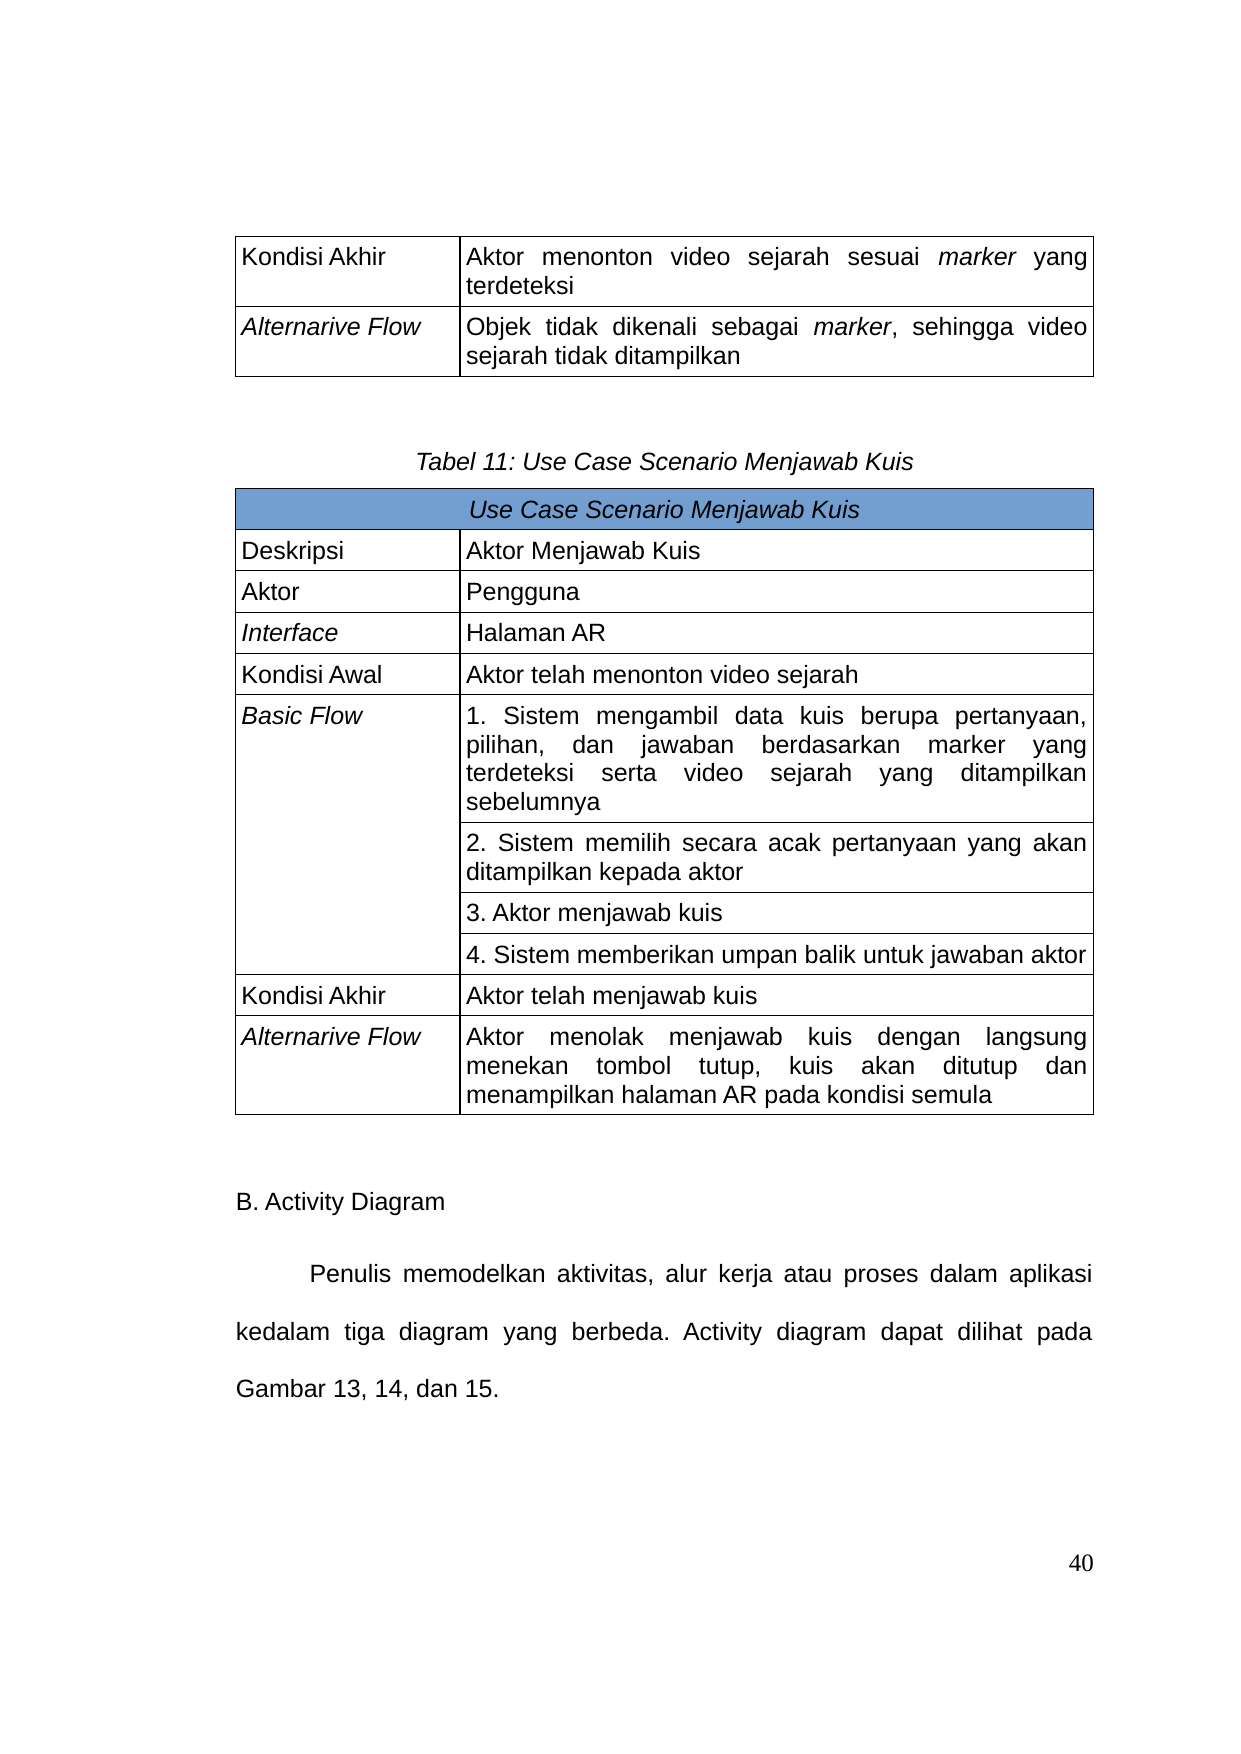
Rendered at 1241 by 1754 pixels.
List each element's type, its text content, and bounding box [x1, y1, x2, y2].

table_cell Aktor menonton video sejarah sesuai marker yang terdeteksi [461, 237, 1093, 306]
text Tabel 11: Use Case Scenario Menjawab Kuis [236, 447, 1093, 475]
table_cell Kondisi Akhir [236, 975, 459, 1015]
table_cell Aktor telah menonton video sejarah [461, 654, 1093, 694]
table_cell Pengguna [461, 571, 1093, 612]
table_cell Basic Flow [236, 695, 459, 974]
table_cell Interface [236, 613, 459, 653]
table_cell 1. Sistem mengambil data kuis berupa pertanyaan, pilihan, dan jawaban berdasarkan marker yang terdeteksi serta video sejarah yang ditampilkan sebelumnya [461, 695, 1093, 822]
table_cell 4. Sistem memberikan umpan balik untuk jawaban aktor [461, 934, 1093, 974]
table_cell Aktor [236, 571, 459, 612]
table_cell Halaman AR [461, 613, 1093, 653]
table_cell Alternarive Flow [236, 307, 459, 376]
table_cell Objek tidak dikenali sebagai marker, sehingga video sejarah tidak ditampilkan [461, 307, 1093, 376]
table_cell Aktor telah menjawab kuis [461, 975, 1093, 1015]
table_cell 2. Sistem memilih secara acak pertanyaan yang akan ditampilkan kepada aktor [461, 823, 1093, 892]
table_cell Kondisi Awal [236, 654, 459, 694]
table_cell Aktor Menjawab Kuis [461, 530, 1093, 570]
table_cell Alternarive Flow [236, 1016, 459, 1114]
table_cell Deskripsi [236, 530, 459, 570]
table_cell 3. Aktor menjawab kuis [461, 893, 1093, 933]
table_header Use Case Scenario Menjawab Kuis [236, 489, 1093, 529]
table_cell Kondisi Akhir [236, 237, 459, 306]
text Penulis memodelkan aktivitas, alur kerja atau proses dalam aplikasi kedalam tiga diagram yang berbeda. Activity diagram dapat dilihat pada Gambar 13, 14, dan 15. [236, 1259, 1093, 1403]
table_cell Aktor menolak menjawab kuis dengan langsung menekan tombol tutup, kuis akan ditutup dan menampilkan halaman AR pada kondisi semula [461, 1016, 1093, 1114]
text B. Activity Diagram [236, 1187, 1093, 1216]
